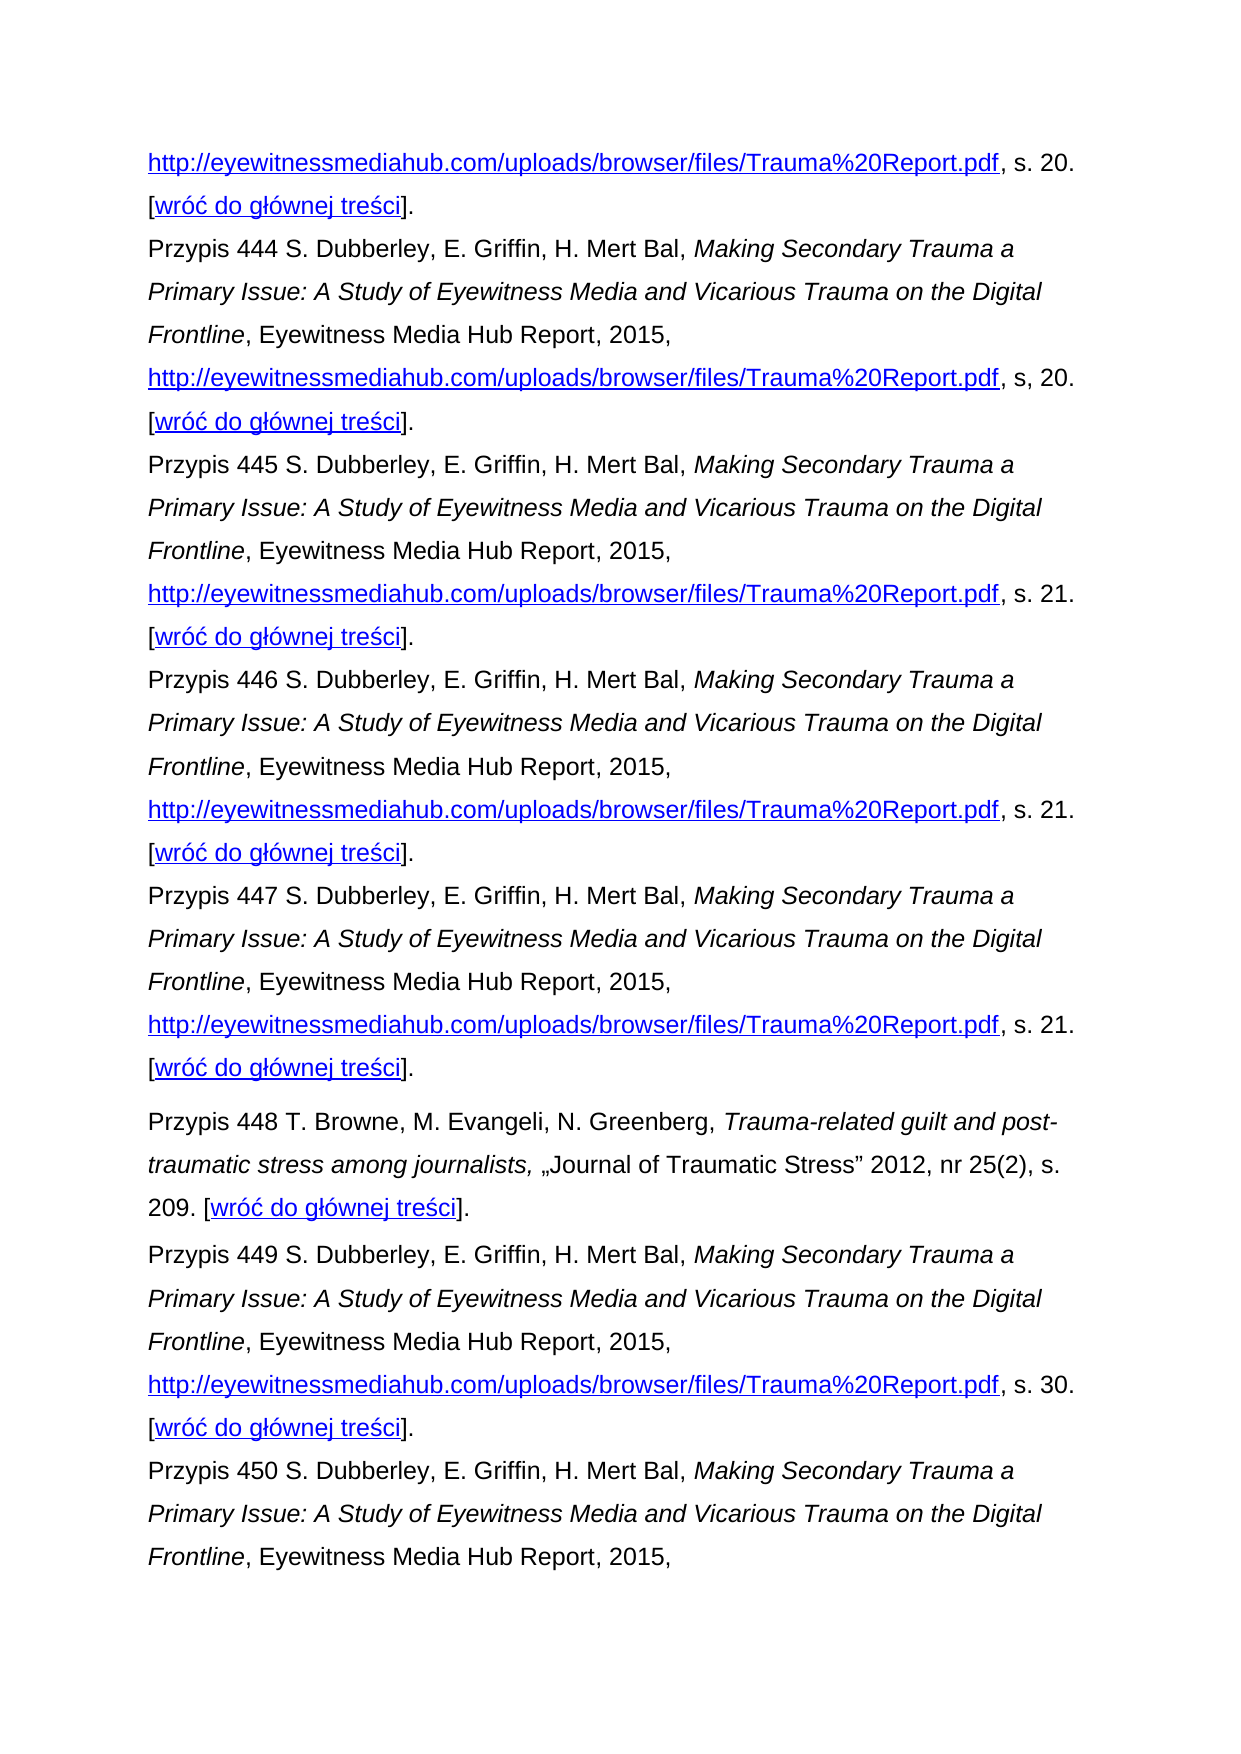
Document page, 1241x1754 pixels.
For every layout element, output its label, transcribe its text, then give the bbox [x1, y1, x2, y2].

text Przypis 444 S. Dubberley, E. Griffin, H. Mert Bal, Making Secondary Trauma a Primary Issue: A Study of Eyewitness Media and Vicarious Trauma on the Digital Frontline, Eyewitness Media Hub Report, 2015, http://eyewitnessmediahub.com/uploads/browser/files/Trauma%20Report.pdf, s, 20. [wróć do głównej treści]. [148, 234, 1092, 435]
text Przypis 445 S. Dubberley, E. Griffin, H. Mert Bal, Making Secondary Trauma a Primary Issue: A Study of Eyewitness Media and Vicarious Trauma on the Digital Frontline, Eyewitness Media Hub Report, 2015, http://eyewitnessmediahub.com/uploads/browser/files/Trauma%20Report.pdf, s. 21. [wróć do głównej treści]. [148, 449, 1092, 651]
text Przypis 448 T. Browne, M. Evangeli, N. Greenberg, Trauma-related guilt and post-traumatic stress among journalists, „Journal of Traumatic Stress” 2012, nr 25(2), s. 209. [wróć do głównej treści]. [148, 1107, 1092, 1222]
text Przypis 450 S. Dubberley, E. Griffin, H. Mert Bal, Making Secondary Trauma a Primary Issue: A Study of Eyewitness Media and Vicarious Trauma on the Digital Frontline, Eyewitness Media Hub Report, 2015, [148, 1456, 1092, 1571]
text Przypis 449 S. Dubberley, E. Griffin, H. Mert Bal, Making Secondary Trauma a Primary Issue: A Study of Eyewitness Media and Vicarious Trauma on the Digital Frontline, Eyewitness Media Hub Report, 2015, http://eyewitnessmediahub.com/uploads/browser/files/Trauma%20Report.pdf, s. 30. [wróć do głównej treści]. [148, 1240, 1092, 1442]
text Przypis 447 S. Dubberley, E. Griffin, H. Mert Bal, Making Secondary Trauma a Primary Issue: A Study of Eyewitness Media and Vicarious Trauma on the Digital Frontline, Eyewitness Media Hub Report, 2015, http://eyewitnessmediahub.com/uploads/browser/files/Trauma%20Report.pdf, s. 21. [wróć do głównej treści]. [148, 881, 1092, 1082]
text Przypis 446 S. Dubberley, E. Griffin, H. Mert Bal, Making Secondary Trauma a Primary Issue: A Study of Eyewitness Media and Vicarious Trauma on the Digital Frontline, Eyewitness Media Hub Report, 2015, http://eyewitnessmediahub.com/uploads/browser/files/Trauma%20Report.pdf, s. 21. [wróć do głównej treści]. [148, 665, 1092, 866]
text http://eyewitnessmediahub.com/uploads/browser/files/Trauma%20Report.pdf, s. 20. [wróć do głównej treści]. [148, 148, 1092, 219]
